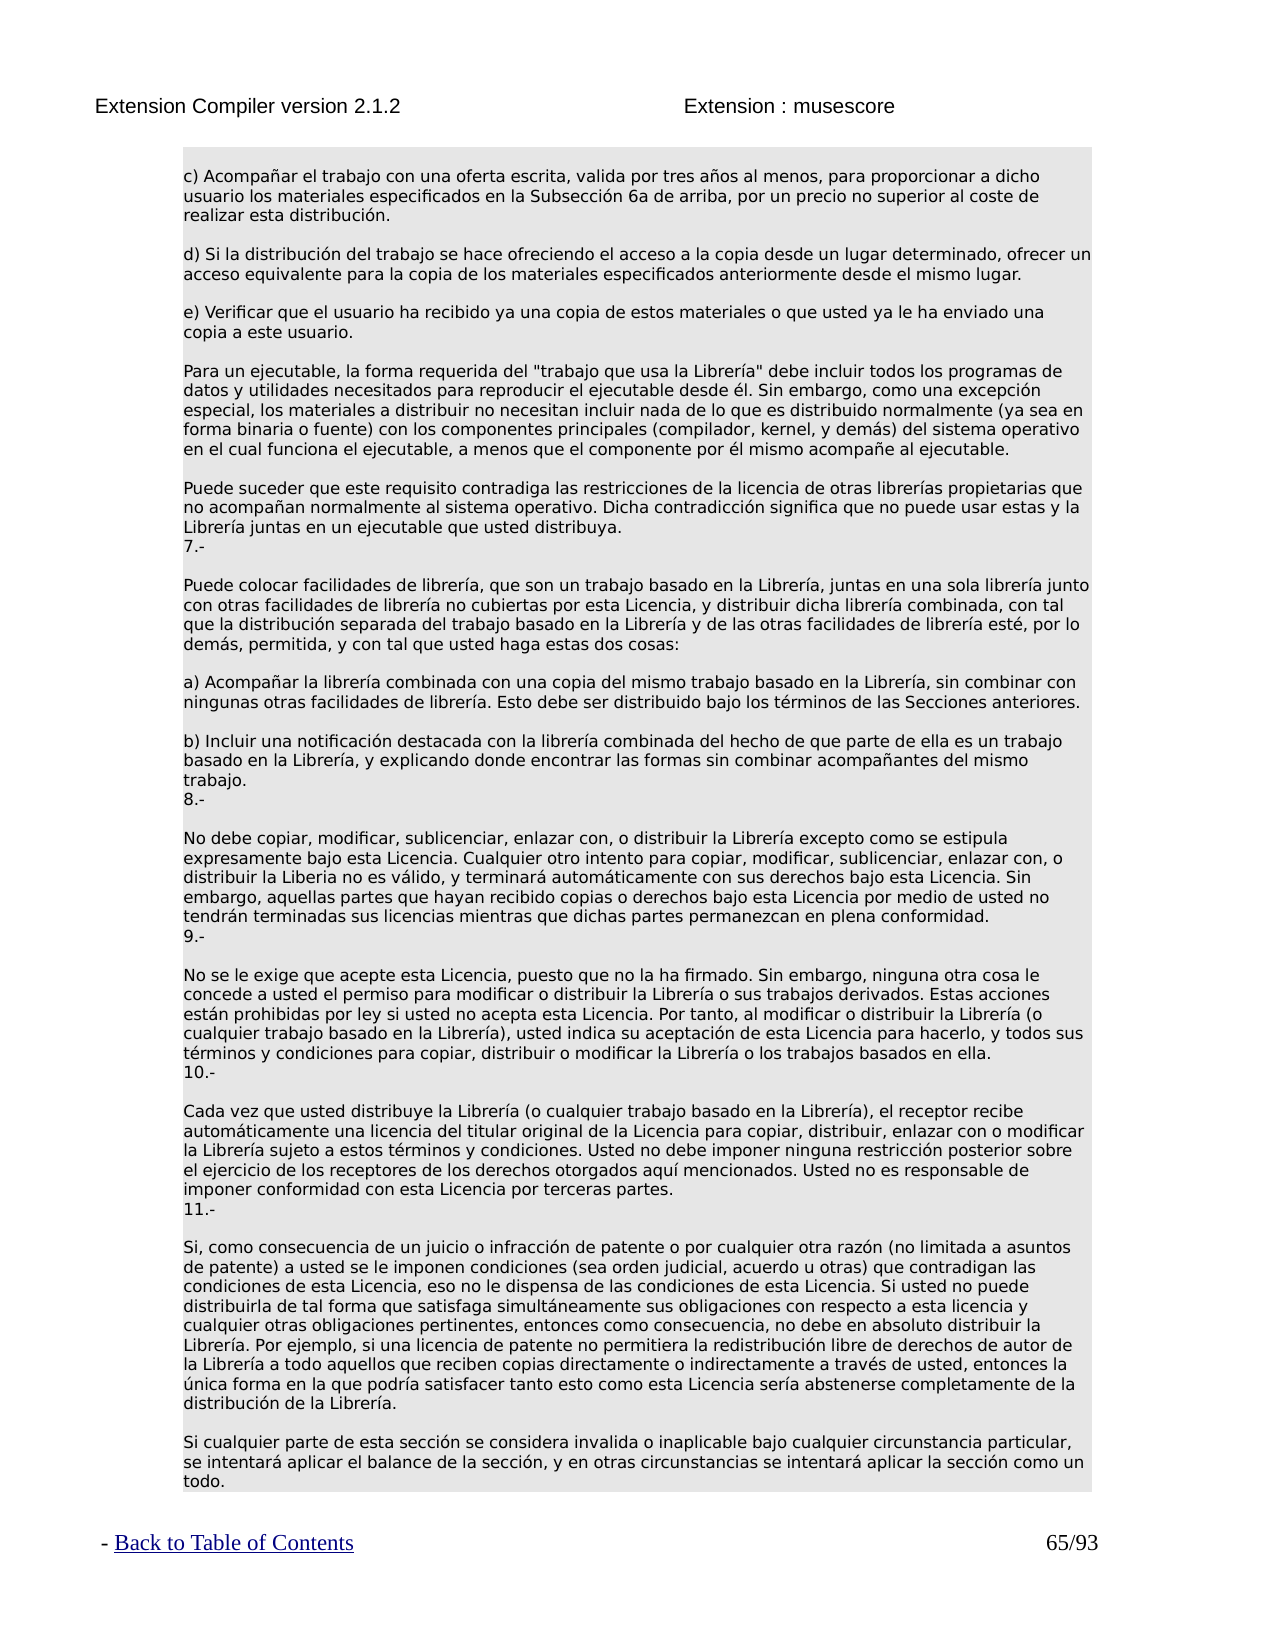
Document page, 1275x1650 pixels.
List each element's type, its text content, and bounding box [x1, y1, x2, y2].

text c) Acompañar el trabajo con una oferta escrita, valida por tres años al menos, para proporcionar a dicho usuario los materiales especificados en la Subsección 6a de arriba, por un precio no superior al coste de realizar esta distribución. [183, 167, 1092, 225]
text 8.- [183, 790, 1092, 810]
text Para un ejecutable, la forma requerida del "trabajo que usa la Librería" debe incluir todos los programas de datos y utilidades necesitados para reproducir el ejecutable desde él. Sin embargo, como una excepción especial, los materiales a distribuir no necesitan incluir nada de lo que es distribuido normalmente (ya sea en forma binaria o fuente) con los componentes principales (compilador, kernel, y demás) del sistema operativo en el cual funciona el ejecutable, a menos que el componente por él mismo acompañe al ejecutable. [183, 362, 1092, 459]
text Cada vez que usted distribuye la Librería (o cualquier trabajo basado en la Librería), el receptor recibe automáticamente una licencia del titular original de la Licencia para copiar, distribuir, enlazar con o modificar la Librería sujeto a estos términos y condiciones. Usted no debe imponer ninguna restricción posterior sobre el ejercicio de los receptores de los derechos otorgados aquí mencionados. Usted no es responsable de imponer conformidad con esta Licencia por terceras partes. [183, 1102, 1092, 1199]
text 7.- [183, 537, 1092, 557]
text No se le exige que acepte esta Licencia, puesto que no la ha firmado. Sin embargo, ninguna otra cosa le concede a usted el permiso para modificar o distribuir la Librería o sus trabajos derivados. Estas acciones están prohibidas por ley si usted no acepta esta Licencia. Por tanto, al modificar o distribuir la Librería (o cualquier trabajo basado en la Librería), usted indica su aceptación de esta Licencia para hacerlo, y todos sus términos y condiciones para copiar, distribuir o modificar la Librería o los trabajos basados en ella. [183, 966, 1092, 1063]
text a) Acompañar la librería combinada con una copia del mismo trabajo basado en la Librería, sin combinar con ningunas otras facilidades de librería. Esto debe ser distribuido bajo los términos de las Secciones anteriores. [183, 673, 1092, 712]
text 10.- [183, 1063, 1092, 1082]
text Si cualquier parte de esta sección se considera invalida o inaplicable bajo cualquier circunstancia particular, se intentará aplicar el balance de la sección, y en otras circunstancias se intentará aplicar la sección como un todo. [183, 1433, 1092, 1492]
text e) Verificar que el usuario ha recibido ya una copia de estos materiales o que usted ya le ha enviado una copia a este usuario. [183, 303, 1092, 342]
text Puede suceder que este requisito contradiga las restricciones de la licencia de otras librerías propietarias que no acompañan normalmente al sistema operativo. Dicha contradicción significa que no puede usar estas y la Librería juntas en un ejecutable que usted distribuya. [183, 479, 1092, 537]
text Si, como consecuencia de un juicio o infracción de patente o por cualquier otra razón (no limitada a asuntos de patente) a usted se le imponen condiciones (sea orden judicial, acuerdo u otras) que contradigan las condiciones de esta Licencia, eso no le dispensa de las condiciones de esta Licencia. Si usted no puede distribuirla de tal forma que satisfaga simultáneamente sus obligaciones con respecto a esta licencia y cualquier otras obligaciones pertinentes, entonces como consecuencia, no debe en absoluto distribuir la Librería. Por ejemplo, si una licencia de patente no permitiera la redistribución libre de derechos de autor de la Librería a todo aquellos que reciben copias directamente o indirectamente a través de usted, entonces la única forma en la que podría satisfacer tanto esto como esta Licencia sería abstenerse completamente de la distribución de la Librería. [183, 1238, 1092, 1414]
text Puede colocar facilidades de librería, que son un trabajo basado en la Librería, juntas en una sola librería junto con otras facilidades de librería no cubiertas por esta Licencia, y distribuir dicha librería combinada, con tal que la distribución separada del trabajo basado en la Librería y de las otras facilidades de librería esté, por lo demás, permitida, y con tal que usted haga estas dos cosas: [183, 576, 1092, 654]
text 9.- [183, 927, 1092, 946]
text b) Incluir una notificación destacada con la librería combinada del hecho de que parte de ella es un trabajo basado en la Librería, y explicando donde encontrar las formas sin combinar acompañantes del mismo trabajo. [183, 732, 1092, 790]
text d) Si la distribución del trabajo se hace ofreciendo el acceso a la copia desde un lugar determinado, ofrecer un acceso equivalente para la copia de los materiales especificados anteriormente desde el mismo lugar. [183, 245, 1092, 284]
text No debe copiar, modificar, sublicenciar, enlazar con, o distribuir la Librería excepto como se estipula expresamente bajo esta Licencia. Cualquier otro intento para copiar, modificar, sublicenciar, enlazar con, o distribuir la Liberia no es válido, y terminará automáticamente con sus derechos bajo esta Licencia. Sin embargo, aquellas partes que hayan recibido copias o derechos bajo esta Licencia por medio de usted no tendrán terminadas sus licencias mientras que dichas partes permanezcan en plena conformidad. [183, 829, 1092, 927]
text 11.- [183, 1199, 1092, 1219]
